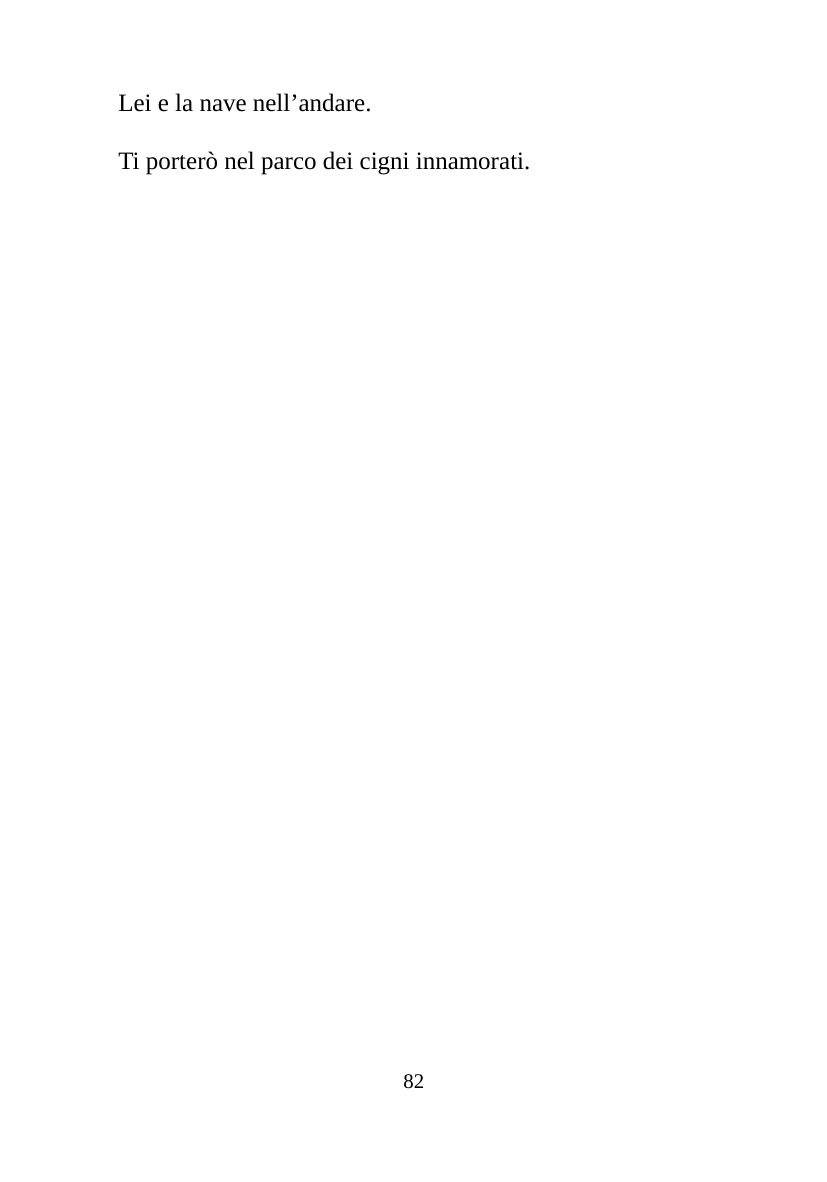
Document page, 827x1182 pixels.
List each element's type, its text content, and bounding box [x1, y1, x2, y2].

text Ti porterò nel parco dei cigni innamorati. [88, 146, 738, 175]
text Lei e la nave nell’andare. [88, 88, 738, 117]
